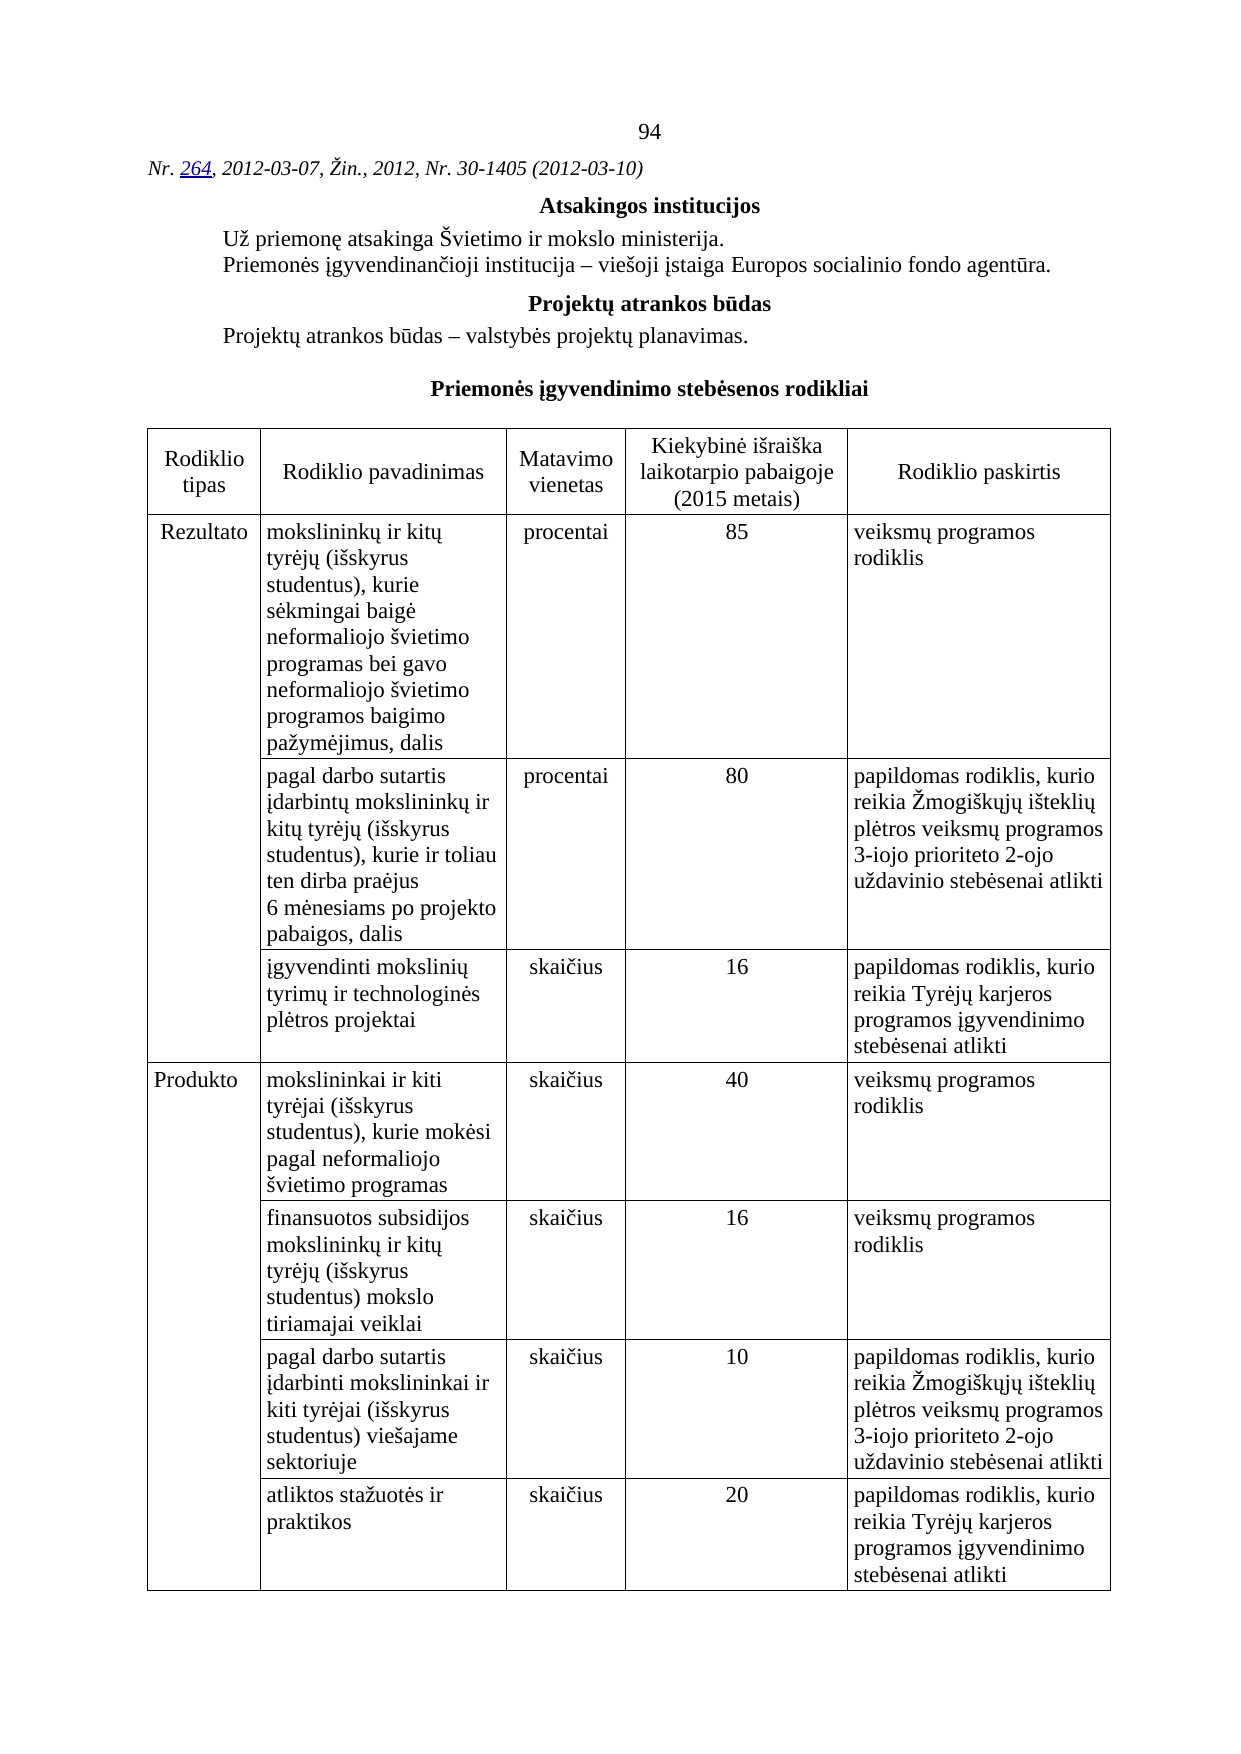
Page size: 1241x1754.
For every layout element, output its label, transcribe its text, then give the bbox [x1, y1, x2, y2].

table_cell veiksmų programos rodiklis [848, 1201, 1110, 1339]
table_cell 10 [626, 1340, 847, 1478]
table_cell skaičius [507, 950, 625, 1062]
table_cell Rezultato [148, 515, 260, 1062]
table_cell 16 [626, 950, 847, 1062]
table_cell papildomas rodiklis, kurio reikia Žmogiškųjų išteklių plėtros veiksmų programos 3-iojo prioriteto 2-ojo uždavinio stebėsenai atlikti [848, 1340, 1110, 1478]
table_cell skaičius [507, 1479, 625, 1590]
table_cell pagal darbo sutartis įdarbinti mokslininkai ir kiti tyrėjai (išskyrus studentus) viešajame sektoriuje [261, 1340, 506, 1478]
table_header Rodiklio paskirtis [848, 429, 1110, 514]
table_cell 40 [626, 1063, 847, 1200]
table_cell 16 [626, 1201, 847, 1339]
table_header Matavimo vienetas [507, 429, 625, 514]
table_cell Produkto [148, 1063, 260, 1590]
table_cell įgyvendinti mokslinių tyrimų ir technologinės plėtros projektai [261, 950, 506, 1062]
table_cell procentai [507, 759, 625, 949]
text Už priemonę atsakinga Švietimo ir mokslo ministerija. [148, 225, 1152, 251]
text Priemonės įgyvendinimo stebėsenos rodikliai [148, 375, 1152, 402]
table_cell skaičius [507, 1340, 625, 1478]
table_cell mokslininkų ir kitų tyrėjų (išskyrus studentus), kurie sėkmingai baigė neformaliojo švietimo programas bei gavo neformaliojo švietimo programos baigimo pažymėjimus, dalis [261, 515, 506, 758]
text Atsakingos institucijos [148, 192, 1152, 218]
table_cell veiksmų programos rodiklis [848, 1063, 1110, 1200]
table_cell finansuotos subsidijos mokslininkų ir kitų tyrėjų (išskyrus studentus) mokslo tiriamajai veiklai [261, 1201, 506, 1339]
table_cell papildomas rodiklis, kurio reikia Žmogiškųjų išteklių plėtros veiksmų programos 3-iojo prioriteto 2-ojo uždavinio stebėsenai atlikti [848, 759, 1110, 949]
table_cell papildomas rodiklis, kurio reikia Tyrėjų karjeros programos įgyvendinimo stebėsenai atlikti [848, 1479, 1110, 1590]
table_header Kiekybinė išraiška laikotarpio pabaigoje (2015 metais) [626, 429, 847, 514]
table_cell procentai [507, 515, 625, 758]
table_cell 85 [626, 515, 847, 758]
table_cell pagal darbo sutartis įdarbintų mokslininkų ir kitų tyrėjų (išskyrus studentus), kurie ir toliau ten dirba praėjus 6 mėnesiams po projekto pabaigos, dalis [261, 759, 506, 949]
text Projektų atrankos būdas – valstybės projektų planavimas. [148, 323, 1152, 349]
table_cell atliktos stažuotės ir praktikos [261, 1479, 506, 1590]
text Projektų atrankos būdas [148, 290, 1152, 316]
table_cell mokslininkai ir kiti tyrėjai (išskyrus studentus), kurie mokėsi pagal neformaliojo švietimo programas [261, 1063, 506, 1200]
table_header Rodiklio pavadinimas [261, 429, 506, 514]
table_cell veiksmų programos rodiklis [848, 515, 1110, 758]
text Nr. 264, 2012-03-07, Žin., 2012, Nr. 30-1405 (2012-03-10) [148, 156, 1152, 180]
table_cell 80 [626, 759, 847, 949]
table_cell skaičius [507, 1201, 625, 1339]
table_header Rodiklio tipas [148, 429, 260, 514]
text Priemonės įgyvendinančioji institucija – viešoji įstaiga Europos socialinio fondo agentūra. [148, 251, 1152, 277]
table_cell skaičius [507, 1063, 625, 1200]
table_cell papildomas rodiklis, kurio reikia Tyrėjų karjeros programos įgyvendinimo stebėsenai atlikti [848, 950, 1110, 1062]
table_cell 20 [626, 1479, 847, 1590]
